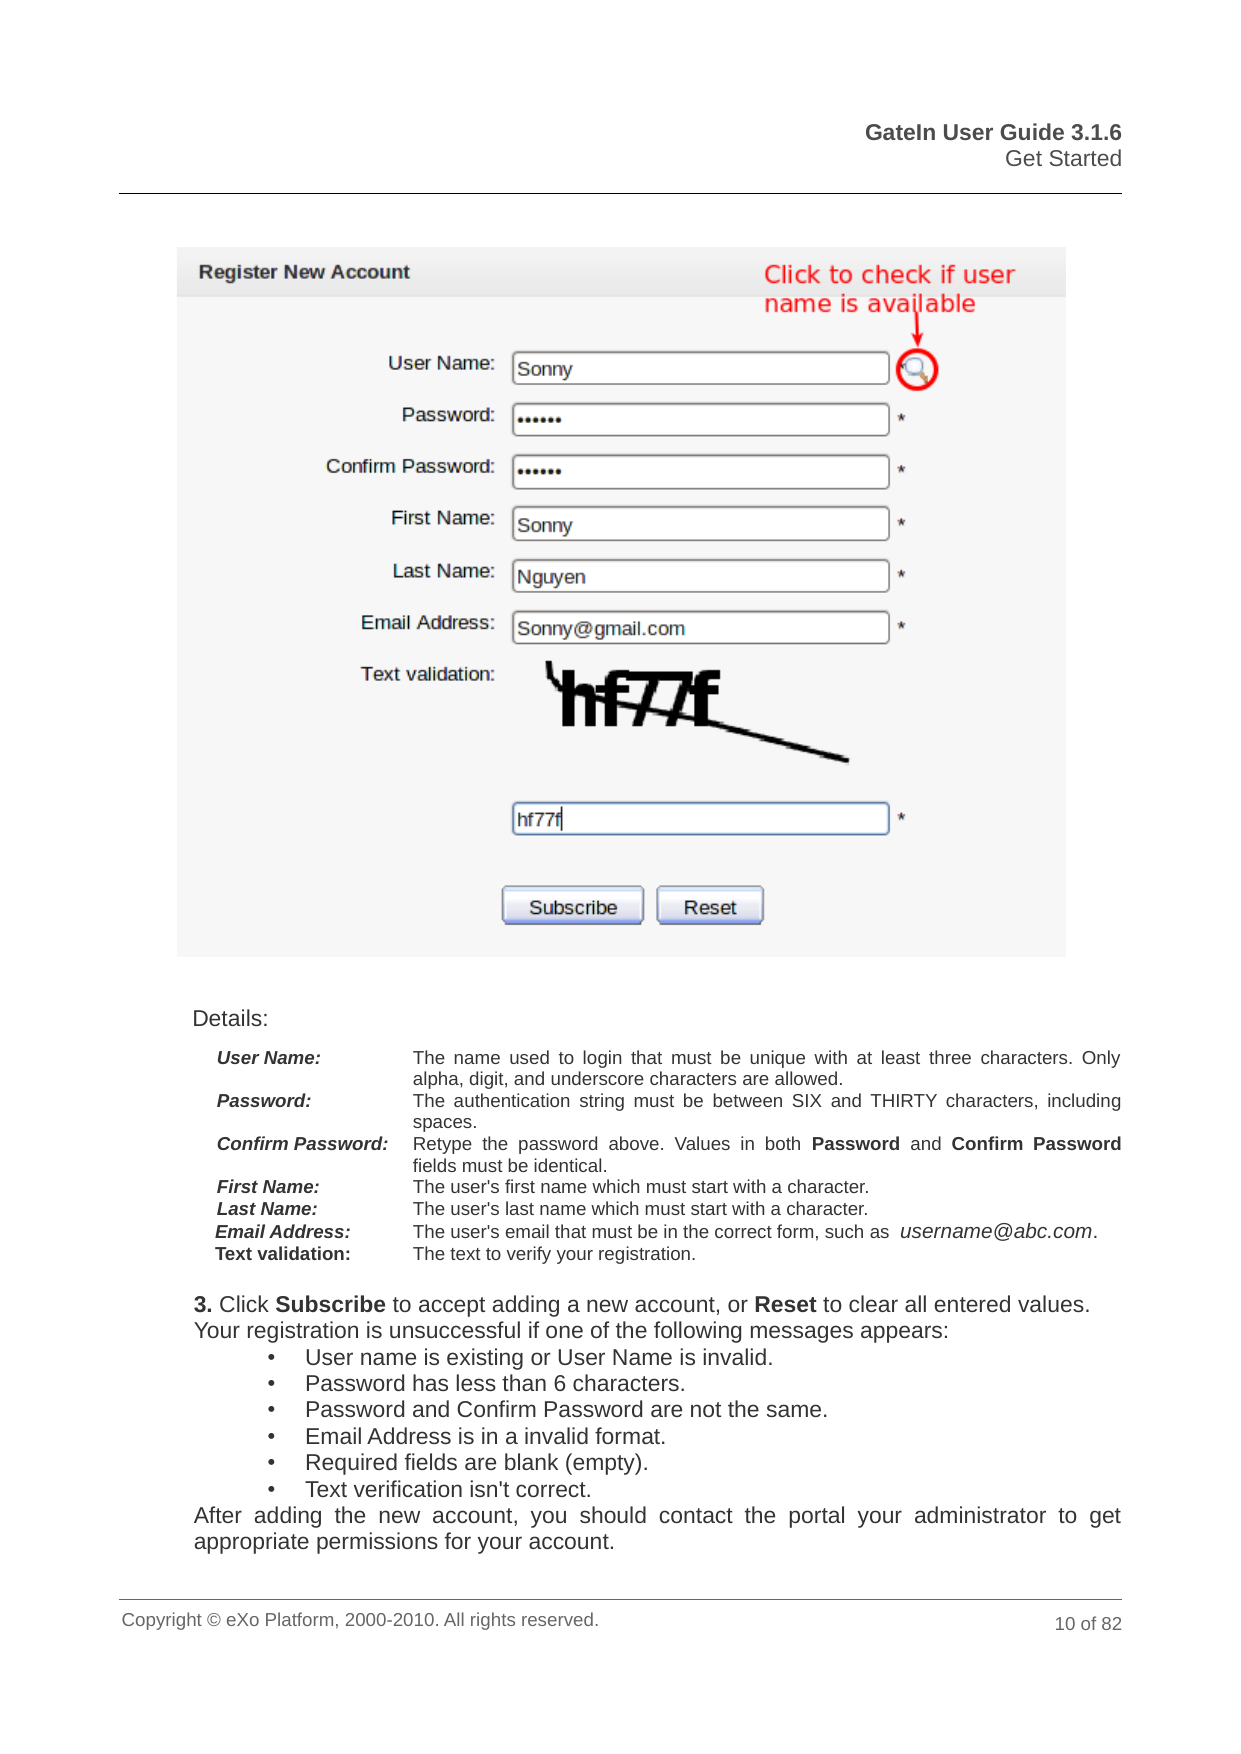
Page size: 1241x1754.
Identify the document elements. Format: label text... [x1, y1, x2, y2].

text Confirm Password: Retype the password above. Values in both Password and Confirm Password fields must be identical. [217, 1133, 1122, 1176]
picture [176, 247, 1066, 957]
list After adding the new account, you should contact the portal your administrator to get appropriate permissions for your account. [156, 1502, 1122, 1554]
text Email Address: The user's email that must be in the correct form, such as username@abc.com. [215, 1219, 1122, 1243]
list Your registration is unsuccessful if one of the following messages appears: [156, 1317, 1122, 1344]
text Password: The authentication string must be between SIX and THIRTY characters, including spaces. [217, 1090, 1122, 1133]
text User Name: The name used to login that must be unique with at least three characters. Only alpha, digit, and underscore characters are allowed. [217, 1047, 1122, 1090]
text First Name: The user's first name which must start with a character. [217, 1176, 1122, 1198]
text Text validation: The text to verify your registration. [215, 1243, 1122, 1265]
list Email Address is in a invalid format. [267, 1423, 1122, 1449]
list Required fields are blank (empty). [267, 1449, 1122, 1476]
text Last Name: The user's last name which must start with a character. [217, 1198, 1122, 1219]
list Text verification isn't correct. [267, 1476, 1122, 1502]
list Password has less than 6 characters. [267, 1370, 1122, 1396]
list Password and Confirm Password are not the same. [267, 1396, 1122, 1423]
list User name is existing or User Name is invalid. [267, 1344, 1122, 1370]
text Details: [118, 1005, 1122, 1032]
list 3. Click Subscribe to accept adding a new account, or Reset to clear all entered values. [156, 1291, 1122, 1317]
